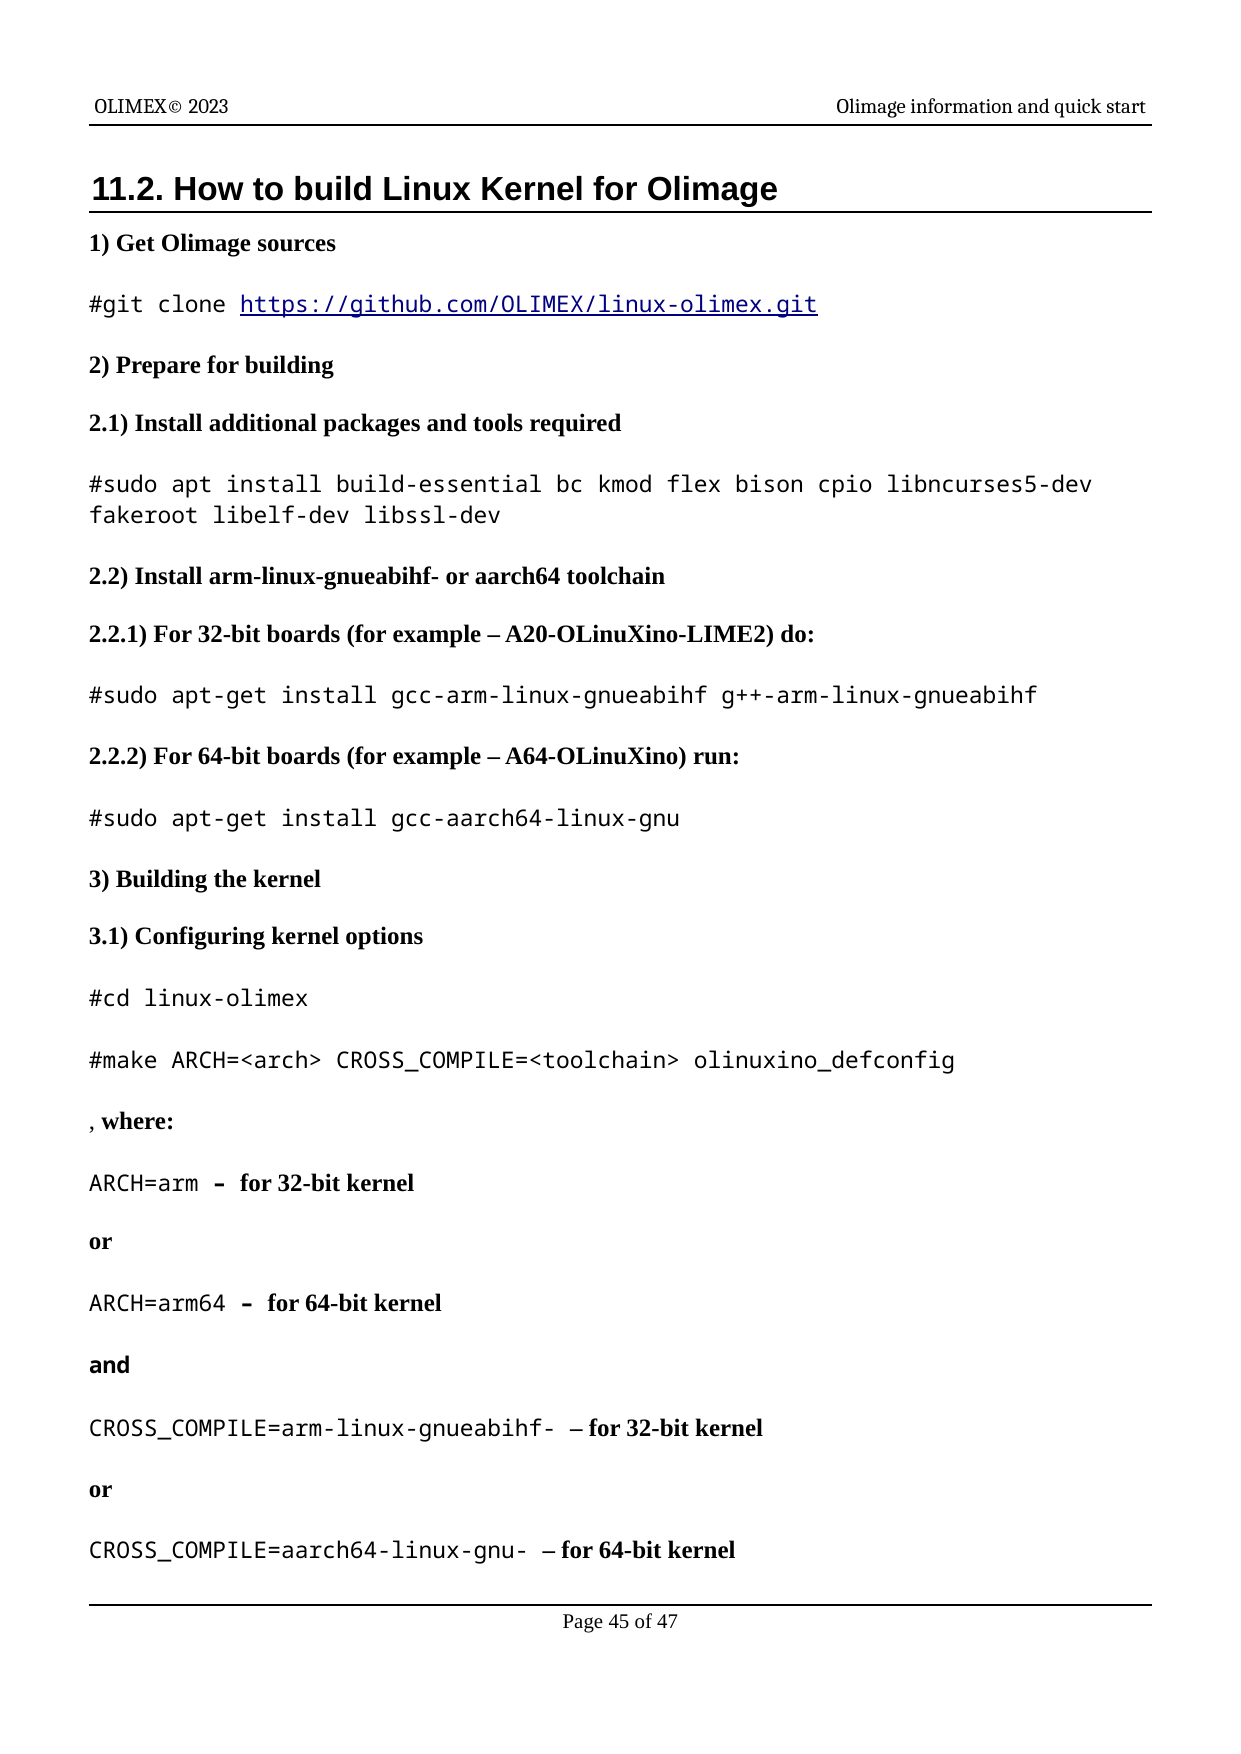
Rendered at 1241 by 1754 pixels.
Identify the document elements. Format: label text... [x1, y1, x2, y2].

text CROSS_COMPILE=aarch64-linux-gnu- – for 64-bit kernel [88, 1534, 1152, 1565]
text and [88, 1349, 1152, 1380]
text 2.2) Install arm-linux-gnueabihf- or aarch64 toolchain [88, 561, 1152, 590]
text #make ARCH=<arch> CROSS_COMPILE=<toolchain> olinuxino_defconfig [88, 1044, 1152, 1075]
text , where: [88, 1106, 1152, 1135]
text 2.1) Install additional packages and tools required [88, 408, 1152, 436]
text ARCH=arm64 – for 64-bit kernel [88, 1286, 1152, 1318]
text #sudo apt install build-essential bc kmod flex bison cpio libncurses5-dev fakeroot libelf-dev libssl-dev [88, 468, 1152, 530]
text 1) Get Olimage sources [88, 228, 1152, 256]
text or [88, 1474, 1152, 1503]
text 3) Building the kernel [88, 864, 1152, 893]
text 2) Prepare for building [88, 350, 1152, 379]
text 3.1) Configuring kernel options [88, 921, 1152, 950]
text ARCH=arm – for 32-bit kernel [88, 1166, 1152, 1198]
text or [88, 1226, 1152, 1255]
text 2.2.1) For 32-bit boards (for example – A20-OLinuXino-LIME2) do: [88, 619, 1152, 648]
text #sudo apt-get install gcc-arm-linux-gnueabihf g++-arm-linux-gnueabihf [88, 679, 1152, 710]
subtitle 11.2. How to build Linux Kernel for Olimage [88, 167, 1152, 213]
text #cd linux-olimex [88, 981, 1152, 1013]
text #git clone https://github.com/OLIMEX/linux-olimex.git [88, 288, 1152, 319]
text #sudo apt-get install gcc-aarch64-linux-gnu [88, 801, 1152, 833]
text 2.2.2) For 64-bit boards (for example – A64-OLinuXino) run: [88, 741, 1152, 770]
text CROSS_COMPILE=arm-linux-gnueabihf- – for 32-bit kernel [88, 1411, 1152, 1443]
